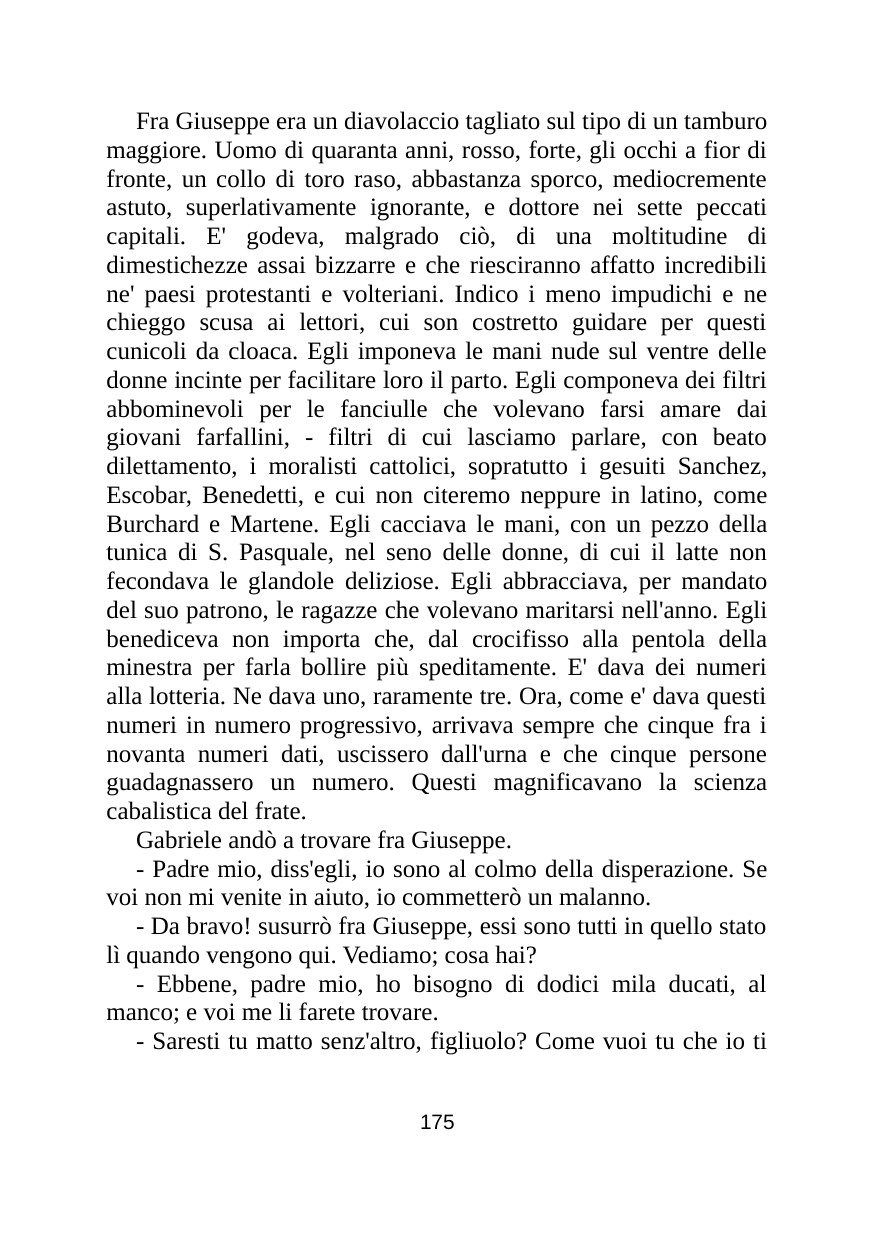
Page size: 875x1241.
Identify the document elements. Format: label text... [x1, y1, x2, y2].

text Fra Giuseppe era un diavolaccio tagliato sul tipo di un tamburo maggiore. Uomo di quaranta anni, rosso, forte, gli occhi a fior di fronte, un collo di toro raso, abbastanza sporco, mediocremente astuto, superlativamente ignorante, e dottore nei sette peccati capitali. E' godeva, malgrado ciò, di una moltitudine di dimestichezze assai bizzarre e che riesciranno affatto incredibili ne' paesi protestanti e volteriani. Indico i meno impudichi e ne chieggo scusa ai lettori, cui son costretto guidare per questi cunicoli da cloaca. Egli imponeva le mani nude sul ventre delle donne incinte per facilitare loro il parto. Egli componeva dei filtri abbominevoli per le fanciulle che volevano farsi amare dai giovani farfallini, - filtri di cui lasciamo parlare, con beato dilettamento, i moralisti cattolici, sopratutto i gesuiti Sanchez, Escobar, Benedetti, e cui non citeremo neppure in latino, come Burchard e Martene. Egli cacciava le mani, con un pezzo della tunica di S. Pasquale, nel seno delle donne, di cui il latte non fecondava le glandole deliziose. Egli abbracciava, per mandato del suo patrono, le ragazze che volevano maritarsi nell'anno. Egli benediceva non importa che, dal crocifisso alla pentola della minestra per farla bollire più speditamente. E' dava dei numeri alla lotteria. Ne dava uno, raramente tre. Ora, come e' dava questi numeri in numero progressivo, arrivava sempre che cinque fra i novanta numeri dati, uscissero dall'urna e che cinque persone guadagnassero un numero. Questi magnificavano la scienza cabalistica del frate. [106, 106, 768, 825]
text - Saresti tu matto senz'altro, figliuolo? Come vuoi tu che io ti [106, 1026, 768, 1055]
text - Ebbene, padre mio, ho bisogno di dodici mila ducati, al manco; e voi me li farete trovare. [106, 969, 768, 1026]
text - Padre mio, diss'egli, io sono al colmo della disperazione. Se voi non mi venite in aiuto, io commetterò un malanno. [106, 854, 768, 911]
text Gabriele andò a trovare fra Giuseppe. [106, 825, 768, 854]
text - Da bravo! susurrò fra Giuseppe, essi sono tutti in quello stato lì quando vengono qui. Vediamo; cosa hai? [106, 911, 768, 969]
